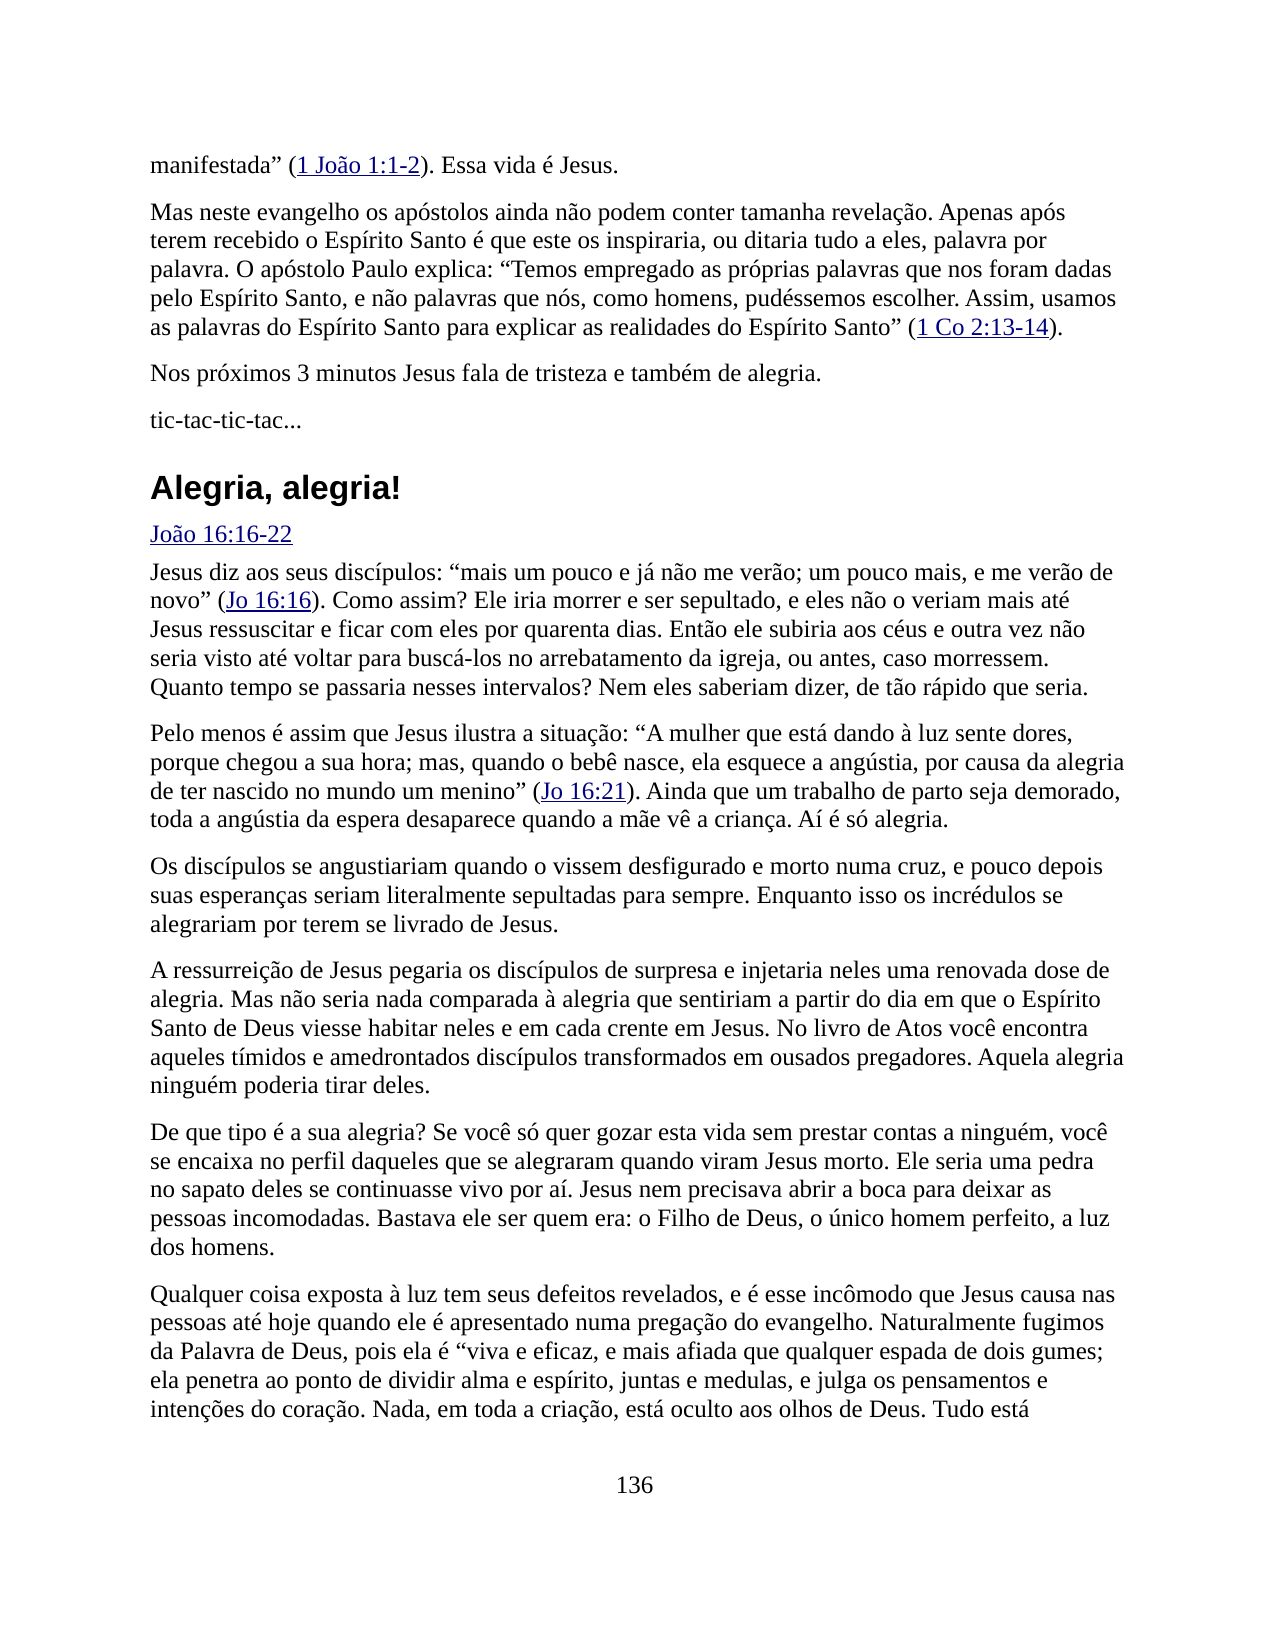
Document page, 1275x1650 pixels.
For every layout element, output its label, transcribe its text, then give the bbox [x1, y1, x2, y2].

text Os discípulos se angustiariam quando o vissem desfigurado e morto numa cruz, e pouco depois suas esperanças seriam literalmente sepultadas para sempre. Enquanto isso os incrédulos se alegrariam por terem se livrado de Jesus. [150, 851, 1125, 937]
text Jesus diz aos seus discípulos: “mais um pouco e já não me verão; um pouco mais, e me verão de novo” (Jo 16:16). Como assim? Ele iria morrer e ser sepultado, e eles não o veriam mais até Jesus ressuscitar e ficar com eles por quarenta dias. Então ele subiria aos céus e outra vez não seria visto até voltar para buscá-los no arrebatamento da igreja, ou antes, caso morressem. Quanto tempo se passaria nesses intervalos? Nem eles saberiam dizer, de tão rápido que seria. [150, 557, 1125, 700]
text Nos próximos 3 minutos Jesus fala de tristeza e também de alegria. [150, 358, 1125, 387]
text Mas neste evangelho os apóstolos ainda não podem conter tamanha revelação. Apenas após terem recebido o Espírito Santo é que este os inspiraria, ou ditaria tudo a eles, palavra por palavra. O apóstolo Paulo explica: “Temos empregado as próprias palavras que nos foram dadas pelo Espírito Santo, e não palavras que nós, como homens, pudéssemos escolher. Assim, usamos as palavras do Espírito Santo para explicar as realidades do Espírito Santo” (1 Co 2:13-14). [150, 197, 1125, 340]
text Qualquer coisa exposta à luz tem seus defeitos revelados, e é esse incômodo que Jesus causa nas pessoas até hoje quando ele é apresentado numa pregação do evangelho. Naturalmente fugimos da Palavra de Deus, pois ela é “viva e eficaz, e mais afiada que qualquer espada de dois gumes; ela penetra ao ponto de dividir alma e espírito, juntas e medulas, e julga os pensamentos e intenções do coração. Nada, em toda a criação, está oculto aos olhos de Deus. Tudo está [150, 1279, 1125, 1422]
text Pelo menos é assim que Jesus ilustra a situação: “A mulher que está dando à luz sente dores, porque chegou a sua hora; mas, quando o bebê nasce, ela esquece a angústia, por causa da alegria de ter nascido no mundo um menino” (Jo 16:21). Ainda que um trabalho de parto seja demorado, toda a angústia da espera desaparece quando a mãe vê a criança. Aí é só alegria. [150, 718, 1125, 833]
text De que tipo é a sua alegria? Se você só quer gozar esta vida sem prestar contas a ninguém, você se encaixa no perfil daqueles que se alegraram quando viram Jesus morto. Ele seria uma pedra no sapato deles se continuasse vivo por aí. Jesus nem precisava abrir a boca para deixar as pessoas incomodadas. Bastava ele ser quem era: o Filho de Deus, o único homem perfeito, a luz dos homens. [150, 1117, 1125, 1261]
text João 16:16-22 [150, 519, 1125, 548]
subtitle Alegria, alegria! [150, 468, 1125, 506]
text manifestada” (1 João 1:1-2). Essa vida é Jesus. [150, 150, 1125, 179]
text A ressurreição de Jesus pegaria os discípulos de surpresa e injetaria neles uma renovada dose de alegria. Mas não seria nada comparada à alegria que sentiriam a partir do dia em que o Espírito Santo de Deus viesse habitar neles e em cada crente em Jesus. No livro de Atos você encontra aqueles tímidos e amedrontados discípulos transformados em ousados pregadores. Aquela alegria ninguém poderia tirar deles. [150, 955, 1125, 1099]
text tic-tac-tic-tac... [150, 405, 1125, 434]
